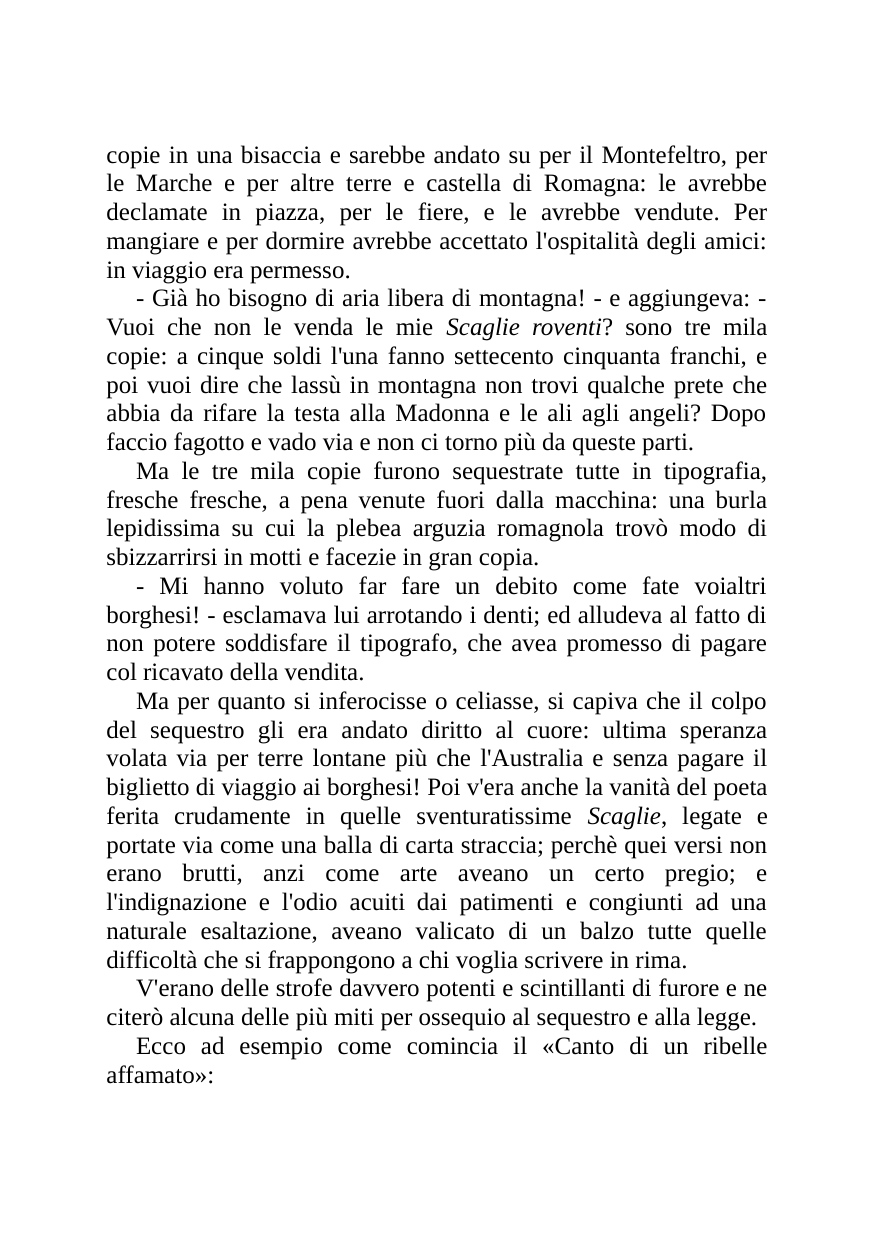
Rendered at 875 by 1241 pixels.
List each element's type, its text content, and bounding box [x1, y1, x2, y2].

text - Mi hanno voluto far fare un debito come fate voialtri borghesi! - esclamava lui arrotando i denti; ed alludeva al fatto di non potere soddisfare il tipografo, che avea promesso di pagare col ricavato della vendita. [106, 571, 768, 686]
text Ma le tre mila copie furono sequestrate tutte in tipografia, fresche fresche, a pena venute fuori dalla macchina: una burla lepidissima su cui la plebea arguzia romagnola trovò modo di sbizzarrirsi in motti e facezie in gran copia. [106, 456, 768, 571]
text Ma per quanto si inferocisse o celiasse, si capiva che il colpo del sequestro gli era andato diritto al cuore: ultima speranza volata via per terre lontane più che l'Australia e senza pagare il biglietto di viaggio ai borghesi! Poi v'era anche la vanità del poeta ferita crudamente in quelle sventuratissime Scaglie, legate e portate via come una balla di carta straccia; perchè quei versi non erano brutti, anzi come arte aveano un certo pregio; e l'indignazione e l'odio acuiti dai patimenti e congiunti ad una naturale esaltazione, aveano valicato di un balzo tutte quelle difficoltà che si frappongono a chi voglia scrivere in rima. [106, 686, 768, 973]
text copie in una bisaccia e sarebbe andato su per il Montefeltro, per le Marche e per altre terre e castella di Romagna: le avrebbe declamate in piazza, per le fiere, e le avrebbe vendute. Per mangiare e per dormire avrebbe accettato l'ospitalità degli amici: in viaggio era permesso. [106, 140, 768, 283]
text V'erano delle strofe davvero potenti e scintillanti di furore e ne citerò alcuna delle più miti per ossequio al sequestro e alla legge. [106, 973, 768, 1031]
text - Già ho bisogno di aria libera di montagna! - e aggiungeva: - Vuoi che non le venda le mie Scaglie roventi? sono tre mila copie: a cinque soldi l'una fanno settecento cinquanta franchi, e poi vuoi dire che lassù in montagna non trovi qualche prete che abbia da rifare la testa alla Madonna e le ali agli angeli? Dopo faccio fagotto e vado via e non ci torno più da queste parti. [106, 283, 768, 456]
text Ecco ad esempio come comincia il «Canto di un ribelle affamato»: [106, 1031, 768, 1088]
